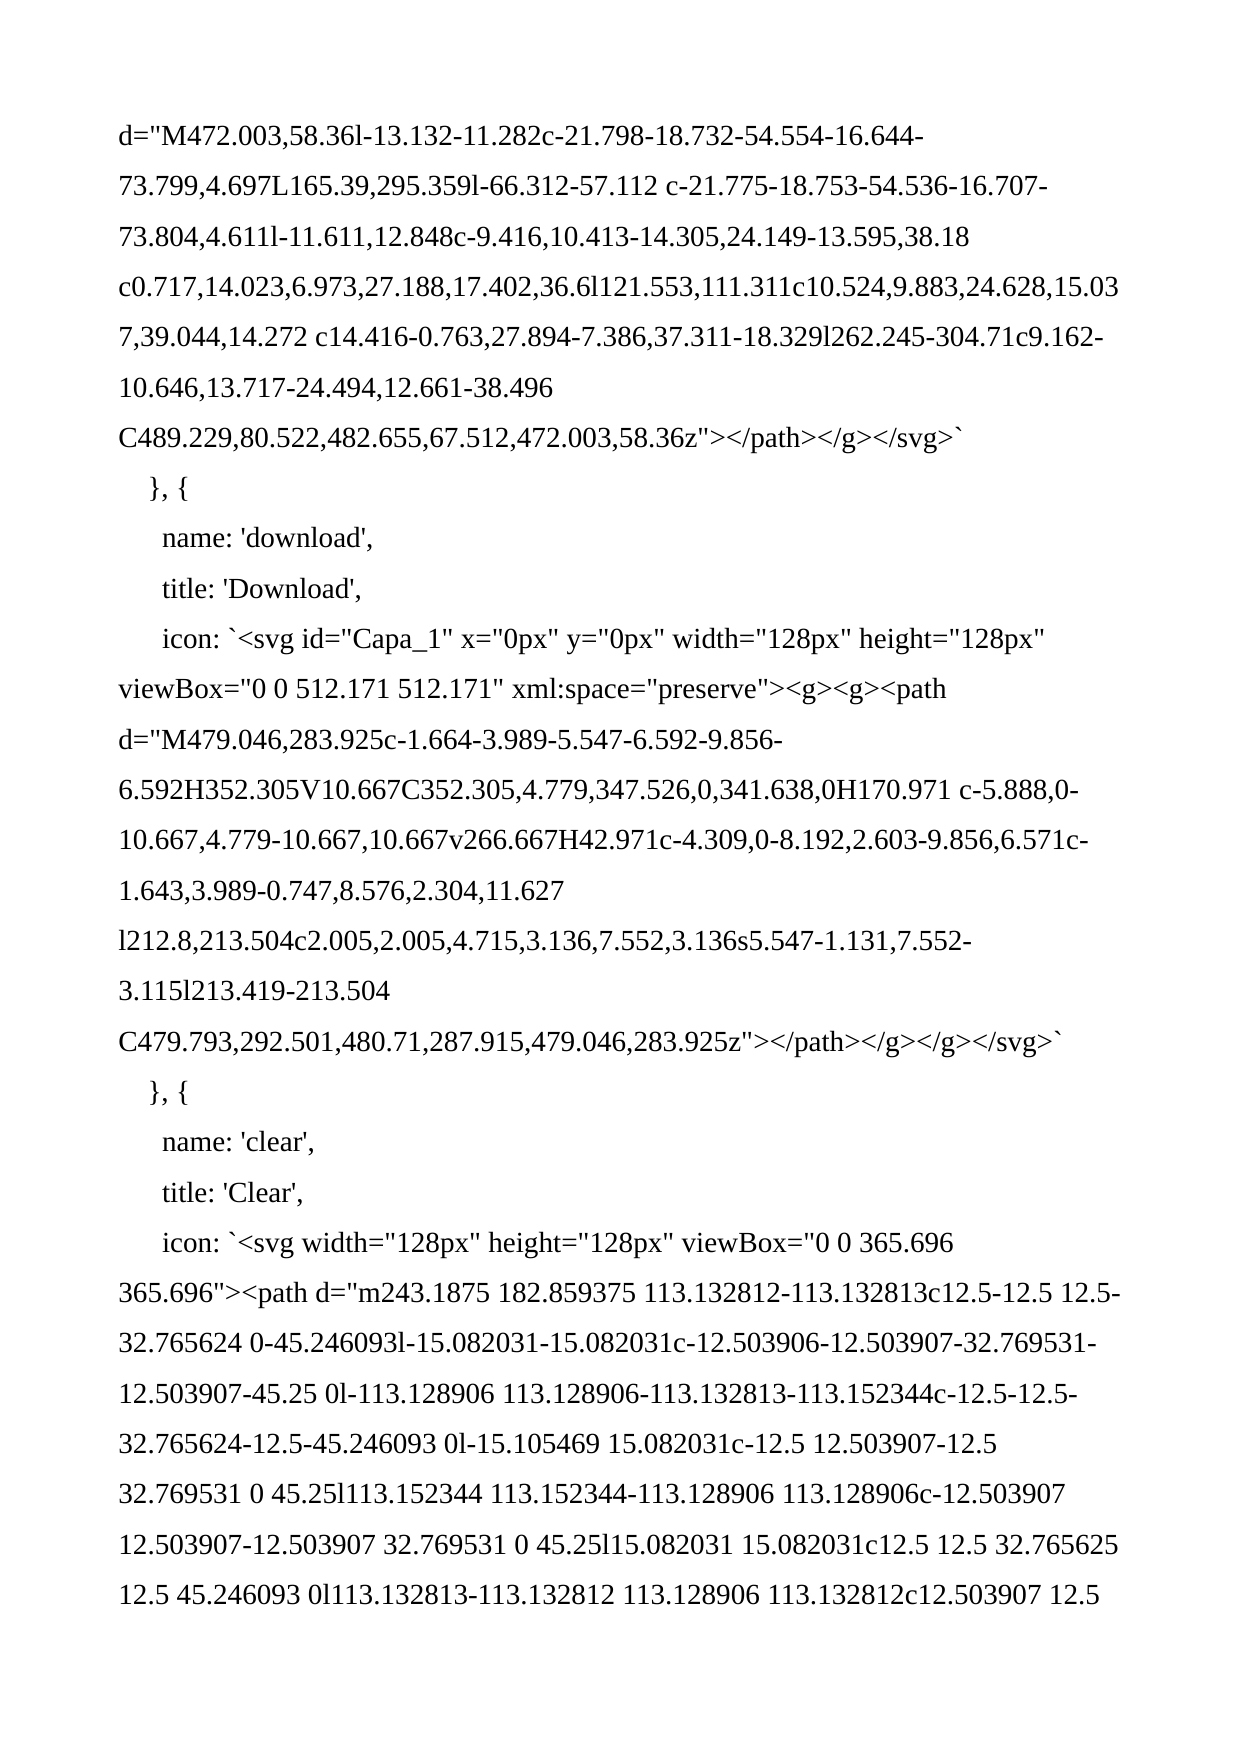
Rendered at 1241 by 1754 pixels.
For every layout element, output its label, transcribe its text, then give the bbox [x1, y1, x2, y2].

text name: 'clear', [118, 1124, 1122, 1158]
text }, { [118, 470, 1122, 504]
text icon: `<svg id="Capa_1" x="0px" y="0px" width="128px" height="128px" viewBox="0 0 512.171 512.171" xml:space="preserve"><g><g><path d="M479.046,283.925c-1.664-3.989-5.547-6.592-9.856-6.592H352.305V10.667C352.305,4.779,347.526,0,341.638,0H170.971 c-5.888,0-10.667,4.779-10.667,10.667v266.667H42.971c-4.309,0-8.192,2.603-9.856,6.571c-1.643,3.989-0.747,8.576,2.304,11.627 l212.8,213.504c2.005,2.005,4.715,3.136,7.552,3.136s5.547-1.131,7.552-3.115l213.419-213.504 C479.793,292.501,480.71,287.915,479.046,283.925z"></path></g></g></svg>` [118, 621, 1122, 1057]
text name: 'download', [118, 521, 1122, 554]
text }, { [118, 1074, 1122, 1108]
text d="M472.003,58.36l-13.132-11.282c-21.798-18.732-54.554-16.644-73.799,4.697L165.39,295.359l-66.312-57.112 c-21.775-18.753-54.536-16.707-73.804,4.611l-11.611,12.848c-9.416,10.413-14.305,24.149-13.595,38.18 c0.717,14.023,6.973,27.188,17.402,36.6l121.553,111.311c10.524,9.883,24.628,15.037,39.044,14.272 c14.416-0.763,27.894-7.386,37.311-18.329l262.245-304.71c9.162-10.646,13.717-24.494,12.661-38.496 C489.229,80.522,482.655,67.512,472.003,58.36z"></path></g></svg>` [118, 118, 1122, 453]
text title: 'Clear', [118, 1175, 1122, 1208]
text title: 'Download', [118, 571, 1122, 604]
text icon: `<svg width="128px" height="128px" viewBox="0 0 365.696 365.696"><path d="m243.1875 182.859375 113.132812-113.132813c12.5-12.5 12.5-32.765624 0-45.246093l-15.082031-15.082031c-12.503906-12.503907-32.769531-12.503907-45.25 0l-113.128906 113.128906-113.132813-113.152344c-12.5-12.5-32.765624-12.5-45.246093 0l-15.105469 15.082031c-12.5 12.503907-12.5 32.769531 0 45.25l113.152344 113.152344-113.128906 113.128906c-12.503907 12.503907-12.503907 32.769531 0 45.25l15.082031 15.082031c12.5 12.5 32.765625 12.5 45.246093 0l113.132813-113.132812 113.128906 113.132812c12.503907 12.5 [118, 1225, 1122, 1611]
